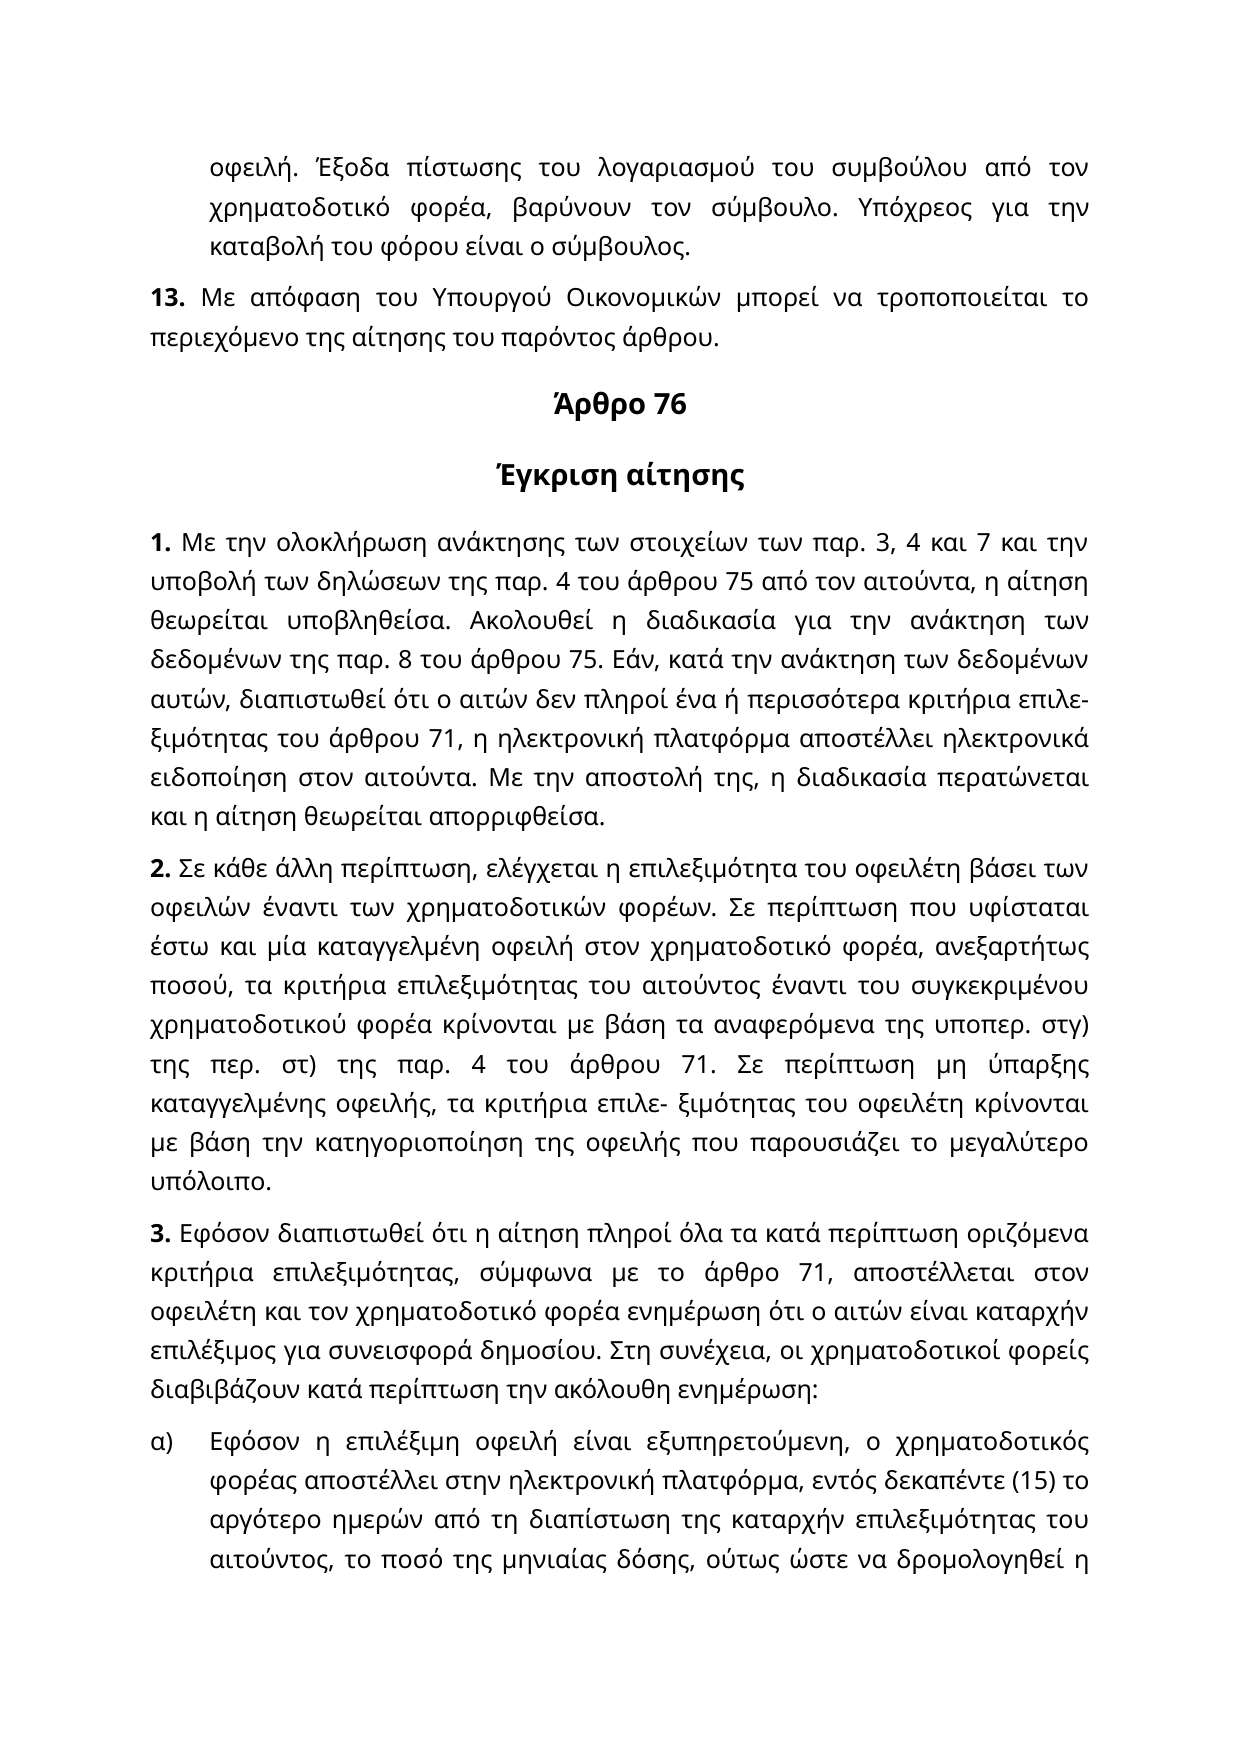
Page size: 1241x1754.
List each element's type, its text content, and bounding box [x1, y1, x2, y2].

text 1. Με την ολοκλήρωση ανάκτησης των στοιχείων των παρ. 3, 4 και 7 και την υποβολή των δηλώσεων της παρ. 4 του άρθρου 75 από τον αιτούντα, η αίτηση θεωρείται υποβληθείσα. Ακολουθεί η διαδικασία για την ανάκτηση των δεδομένων της παρ. 8 του άρθρου 75. Εάν, κατά την ανάκτηση των δεδομένων αυτών, διαπιστωθεί ότι ο αιτών δεν πληροί ένα ή περισσότερα κριτήρια επιλε- ξιμότητας του άρθρου 71, η ηλεκτρονική πλατφόρμα αποστέλλει ηλεκτρονικά ειδοποίηση στον αιτούντα. Με την αποστολή της, η διαδικασία περατώνεται και η αίτηση θεωρείται απορριφθείσα. [150, 524, 1090, 833]
list οφειλή. Έξοδα πίστωσης του λογαριασμού του συμβούλου από τον χρηματοδοτικό φορέα, βαρύνουν τον σύμβουλο. Υπόχρεος για την καταβολή του φόρου είναι ο σύμβουλος. [150, 150, 1090, 262]
text 3. Εφόσον διαπιστωθεί ότι η αίτηση πληροί όλα τα κατά περίπτωση οριζόμενα κριτήρια επιλεξιμότητας, σύμφωνα με το άρθρο 71, αποστέλλεται στον οφειλέτη και τον χρηματοδοτικό φορέα ενημέρωση ότι ο αιτών είναι καταρχήν επιλέξιμος για συνεισφορά δημοσίου. Στη συνέχεια, οι χρηματοδοτικοί φορείς διαβιβάζουν κατά περίπτωση την ακόλουθη ενημέρωση: [150, 1215, 1090, 1406]
text 13. Με απόφαση του Υπουργού Οικονομικών μπορεί να τροποποιείται το περιεχόμενο της αίτησης του παρόντος άρθρου. [150, 280, 1090, 353]
text 2. Σε κάθε άλλη περίπτωση, ελέγχεται η επιλεξιμότητα του οφειλέτη βάσει των οφειλών έναντι των χρηματοδοτικών φορέων. Σε περίπτωση που υφίσταται έστω και μία καταγγελμένη οφειλή στον χρηματοδοτικό φορέα, ανεξαρτήτως ποσού, τα κριτήρια επιλεξιμότητας του αιτούντος έναντι του συγκεκριμένου χρηματοδοτικού φορέα κρίνονται με βάση τα αναφερόμενα της υποπερ. στγ) της περ. στ) της παρ. 4 του άρθρου 71. Σε περίπτωση μη ύπαρξης καταγγελμένης οφειλής, τα κριτήρια επιλε- ξιμότητας του οφειλέτη κρίνονται με βάση την κατηγοριοποίηση της οφειλής που παρουσιάζει το μεγαλύτερο υπόλοιπο. [150, 850, 1090, 1198]
list α) Εφόσον η επιλέξιμη οφειλή είναι εξυπηρετούμενη, ο χρηματοδοτικός φορέας αποστέλλει στην ηλεκτρονική πλατφόρμα, εντός δεκαπέντε (15) το αργότερο ημερών από τη διαπίστωση της καταρχήν επιλεξιμότητας του αιτούντος, το ποσό της μηνιαίας δόσης, ούτως ώστε να δρομολογηθεί η [150, 1424, 1090, 1575]
subtitle Άρθρο 76 [150, 383, 1090, 423]
subtitle Έγκριση αίτησης [150, 454, 1090, 494]
